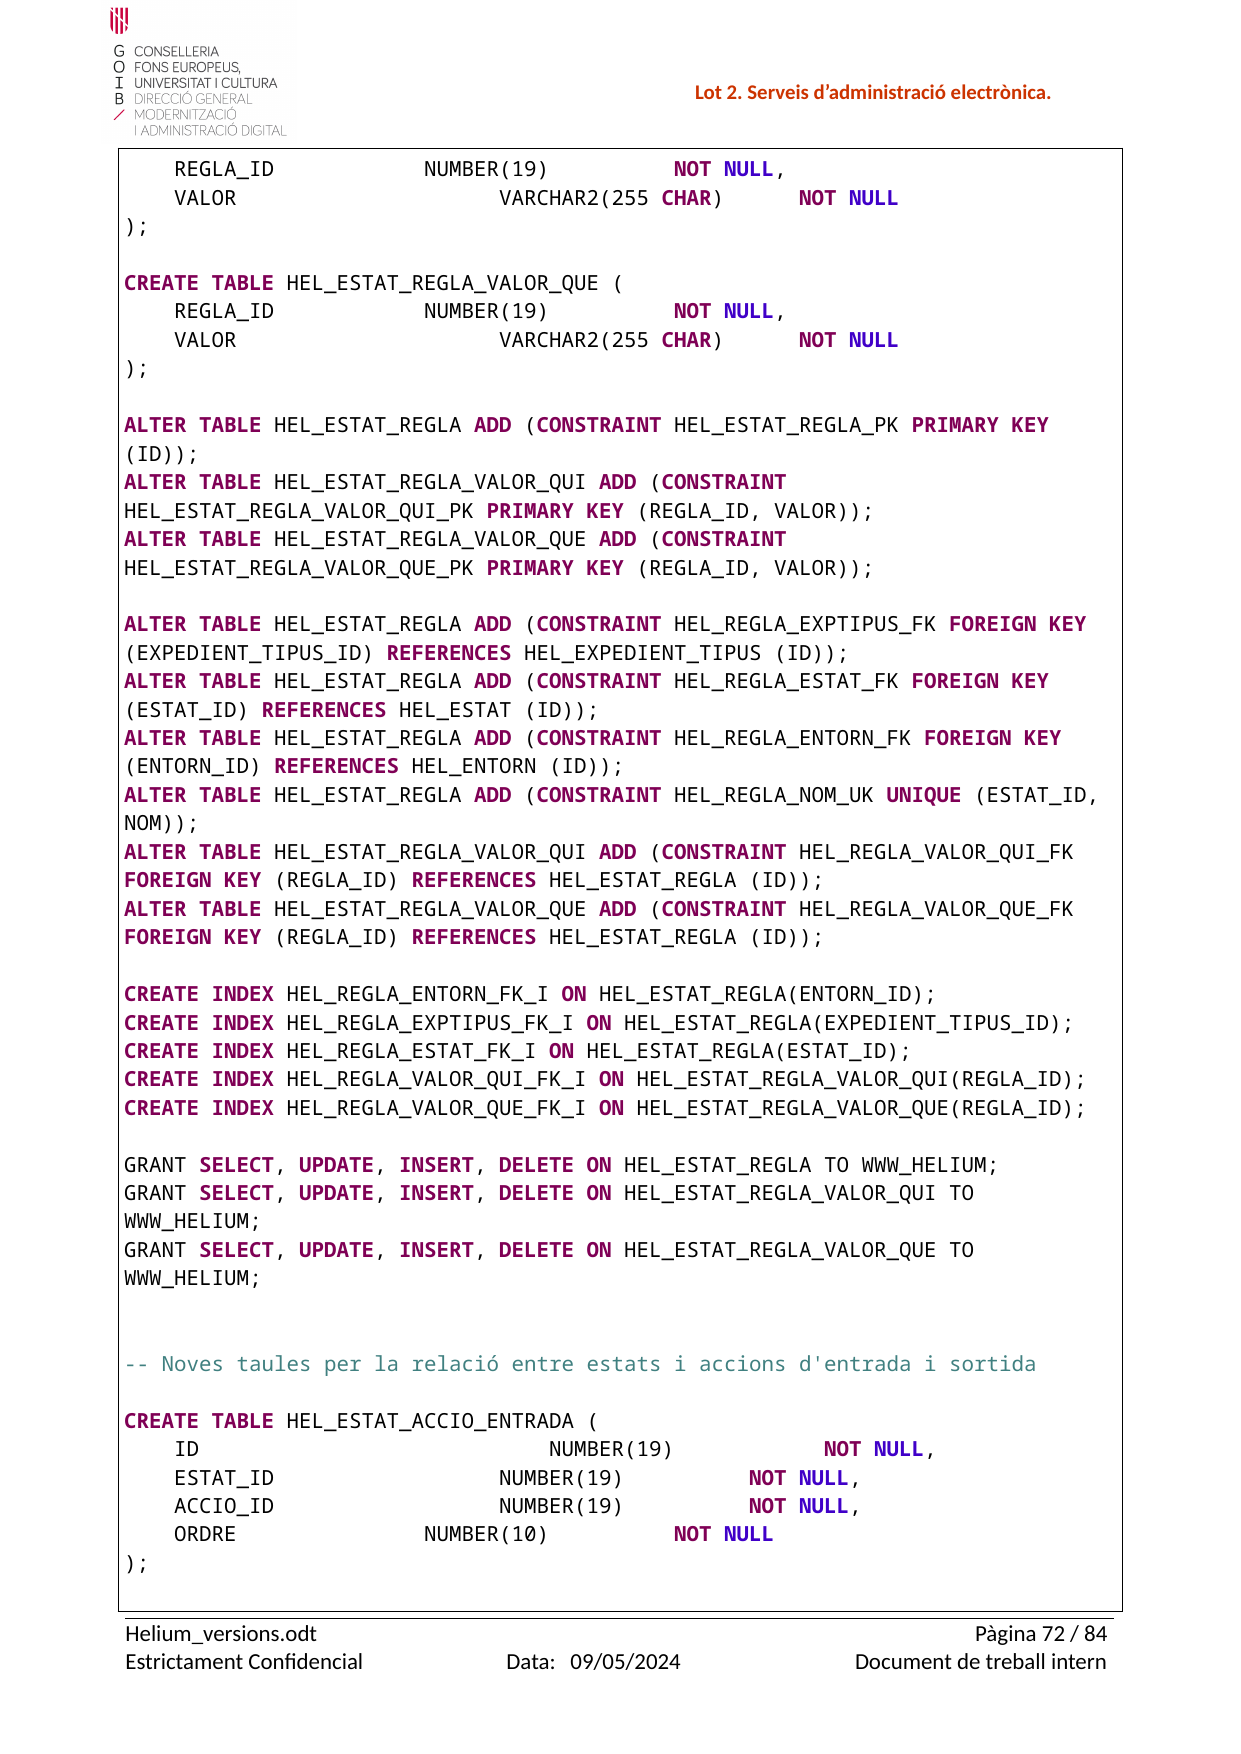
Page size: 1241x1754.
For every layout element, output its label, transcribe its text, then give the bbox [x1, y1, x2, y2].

table_header REGLA_ID NUMBER(19) NOT NULL, VALOR VARCHAR2(255 CHAR) NOT NULL ); CREATE TABLE HEL_ESTAT_REGLA_VALOR_QUE ( REGLA_ID NUMBER(19) NOT NULL, VALOR VARCHAR2(255 CHAR) NOT NULL ); ALTER TABLE HEL_ESTAT_REGLA ADD (CONSTRAINT HEL_ESTAT_REGLA_PK PRIMARY KEY (ID)); ALTER TABLE HEL_ESTAT_REGLA_VALOR_QUI ADD (CONSTRAINT HEL_ESTAT_REGLA_VALOR_QUI_PK PRIMARY KEY (REGLA_ID, VALOR)); ALTER TABLE HEL_ESTAT_REGLA_VALOR_QUE ADD (CONSTRAINT HEL_ESTAT_REGLA_VALOR_QUE_PK PRIMARY KEY (REGLA_ID, VALOR)); ALTER TABLE HEL_ESTAT_REGLA ADD (CONSTRAINT HEL_REGLA_EXPTIPUS_FK FOREIGN KEY (EXPEDIENT_TIPUS_ID) REFERENCES HEL_EXPEDIENT_TIPUS (ID)); ALTER TABLE HEL_ESTAT_REGLA ADD (CONSTRAINT HEL_REGLA_ESTAT_FK FOREIGN KEY (ESTAT_ID) REFERENCES HEL_ESTAT (ID)); ALTER TABLE HEL_ESTAT_REGLA ADD (CONSTRAINT HEL_REGLA_ENTORN_FK FOREIGN KEY (ENTORN_ID) REFERENCES HEL_ENTORN (ID)); ALTER TABLE HEL_ESTAT_REGLA ADD (CONSTRAINT HEL_REGLA_NOM_UK UNIQUE (ESTAT_ID, NOM)); ALTER TABLE HEL_ESTAT_REGLA_VALOR_QUI ADD (CONSTRAINT HEL_REGLA_VALOR_QUI_FK FOREIGN KEY (REGLA_ID) REFERENCES HEL_ESTAT_REGLA (ID)); ALTER TABLE HEL_ESTAT_REGLA_VALOR_QUE ADD (CONSTRAINT HEL_REGLA_VALOR_QUE_FK FOREIGN KEY (REGLA_ID) REFERENCES HEL_ESTAT_REGLA (ID)); CREATE INDEX HEL_REGLA_ENTORN_FK_I ON HEL_ESTAT_REGLA(ENTORN_ID); CREATE INDEX HEL_REGLA_EXPTIPUS_FK_I ON HEL_ESTAT_REGLA(EXPEDIENT_TIPUS_ID); CREATE INDEX HEL_REGLA_ESTAT_FK_I ON HEL_ESTAT_REGLA(ESTAT_ID); CREATE INDEX HEL_REGLA_VALOR_QUI_FK_I ON HEL_ESTAT_REGLA_VALOR_QUI(REGLA_ID); CREATE INDEX HEL_REGLA_VALOR_QUE_FK_I ON HEL_ESTAT_REGLA_VALOR_QUE(REGLA_ID); GRANT SELECT, UPDATE, INSERT, DELETE ON HEL_ESTAT_REGLA TO WWW_HELIUM; GRANT SELECT, UPDATE, INSERT, DELETE ON HEL_ESTAT_REGLA_VALOR_QUI TO WWW_HELIUM; GRANT SELECT, UPDATE, INSERT, DELETE ON HEL_ESTAT_REGLA_VALOR_QUE TO WWW_HELIUM; -- Noves taules per la relació entre estats i accions d'entrada i sortida CREATE TABLE HEL_ESTAT_ACCIO_ENTRADA ( ID NUMBER(19) NOT NULL, ESTAT_ID NUMBER(19) NOT NULL, ACCIO_ID NUMBER(19) NOT NULL, ORDRE NUMBER(10) NOT NULL ); [119, 149, 1122, 1611]
picture [100, 0, 297, 144]
